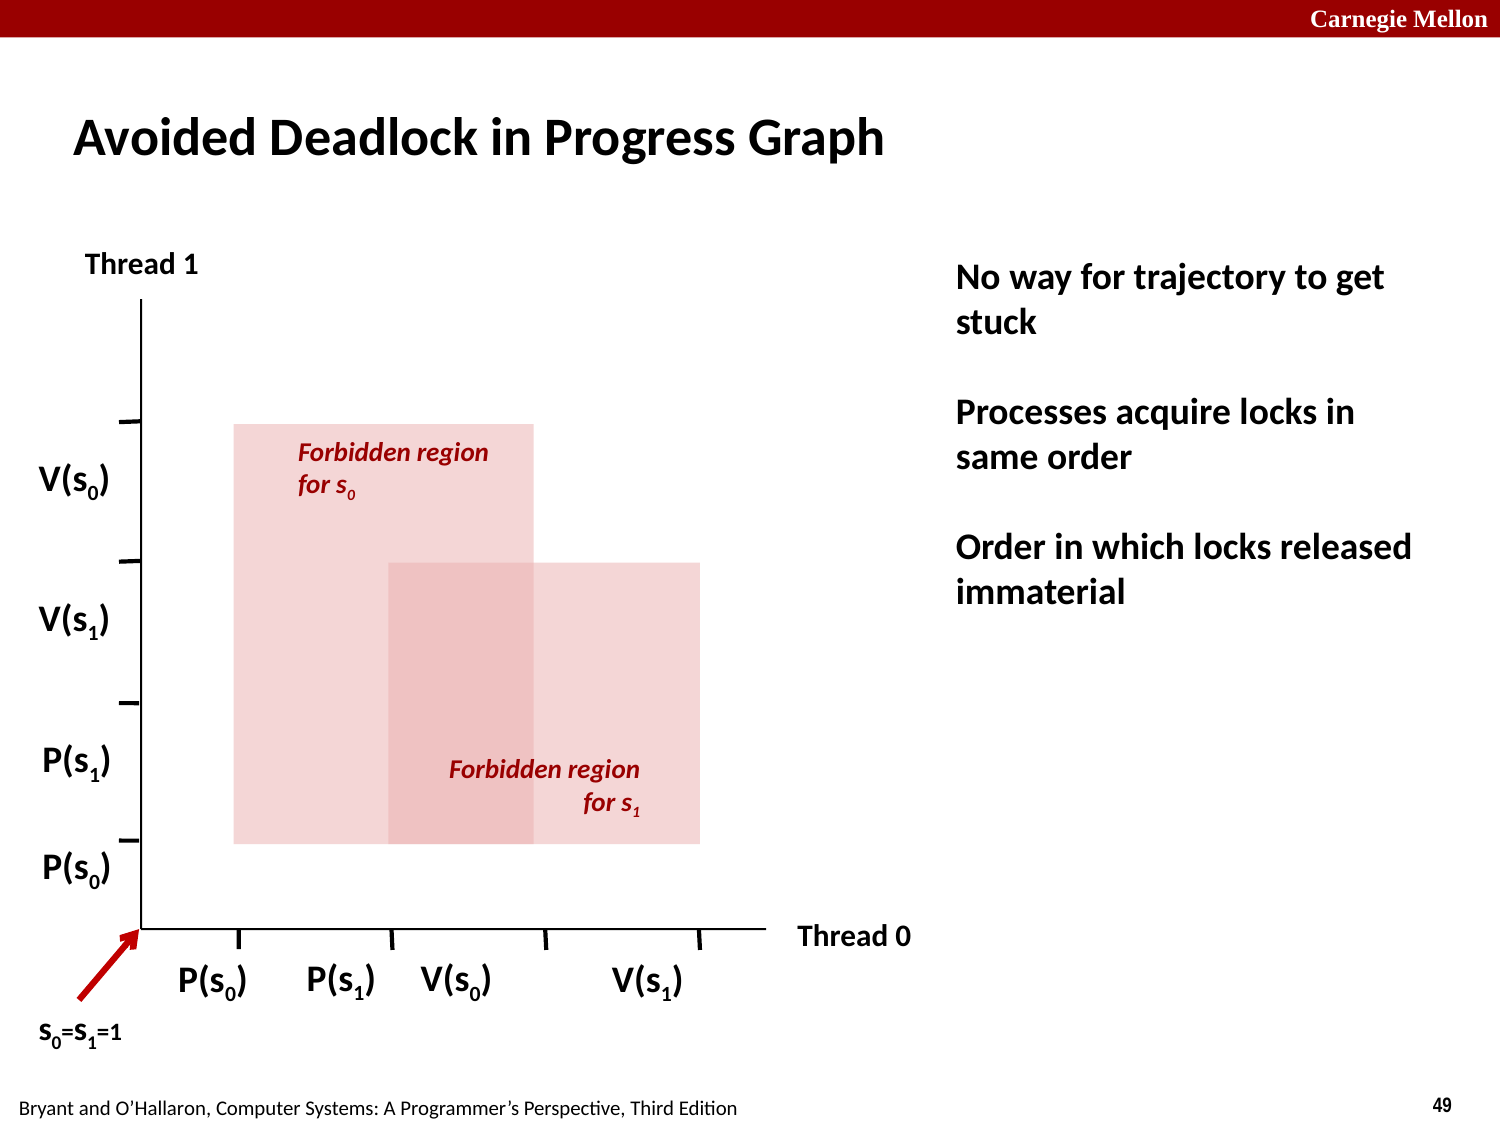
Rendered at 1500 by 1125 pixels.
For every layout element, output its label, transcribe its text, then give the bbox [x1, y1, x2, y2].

text_box P(s0) [27, 834, 127, 901]
text_box V(s1) [23, 586, 126, 653]
text_box V(s0) [405, 946, 549, 1013]
text_box V(s0) [23, 446, 126, 513]
text_box Forbidden region for s1 [434, 743, 655, 829]
text_box s0=s1=1 [23, 1007, 138, 1053]
text_box Forbidden region for s0 [283, 426, 505, 512]
text_box P(s0) [163, 947, 263, 1014]
text_box P(s1) [27, 727, 127, 794]
text_box Thread 1 [70, 235, 214, 288]
text_box Thread 0 [782, 908, 927, 961]
text_box No way for trajectory to get stuck Processes acquire locks in same order Order in which locks released immaterial [941, 252, 1451, 613]
text_box [233, 424, 700, 845]
text_box P(s1) [291, 946, 392, 1013]
text_box V(s1) [597, 947, 699, 1014]
title Avoided Deadlock in Progress Graph [58, 71, 1304, 197]
